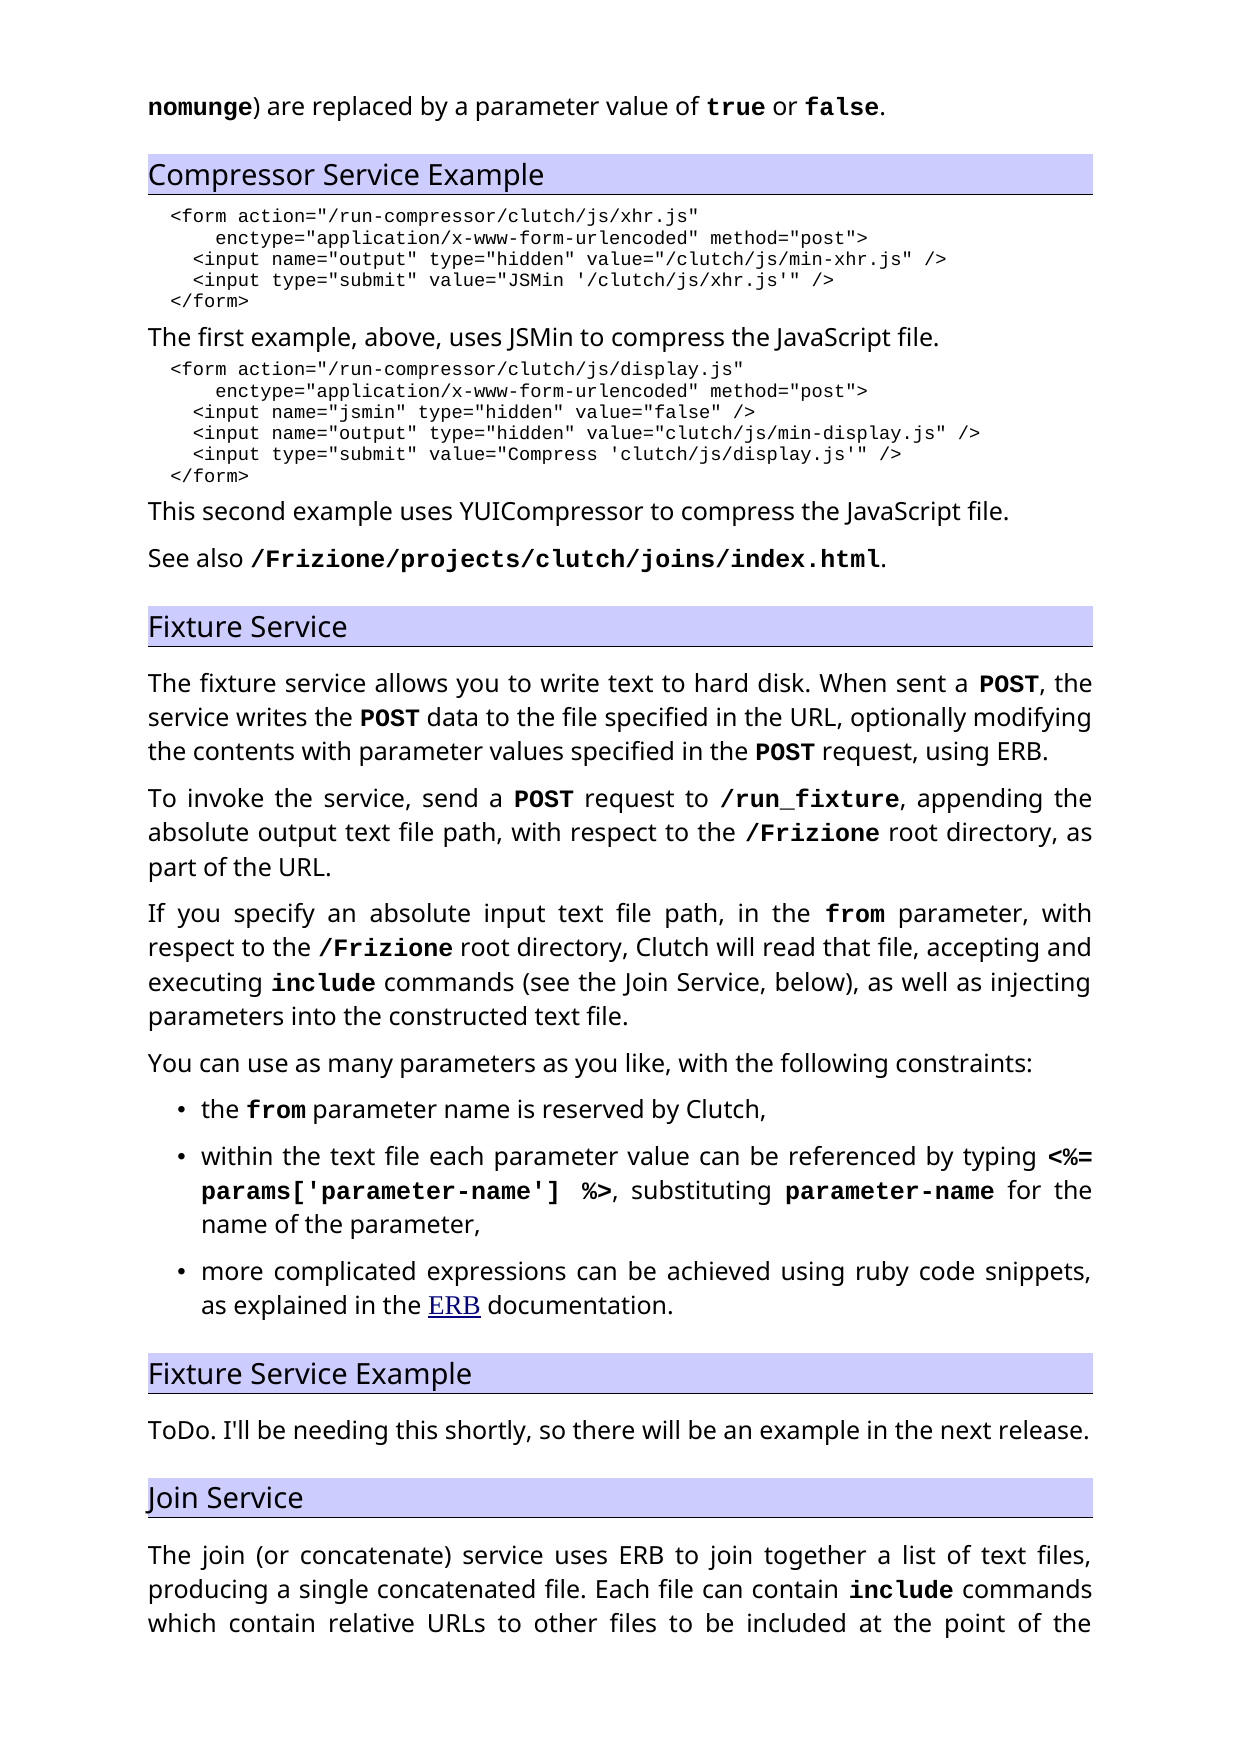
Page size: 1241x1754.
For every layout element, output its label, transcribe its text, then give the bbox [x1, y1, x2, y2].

text You can use as many parameters as you like, with the following constraints: [148, 1045, 1093, 1079]
list the from parameter name is reserved by Clutch, [177, 1092, 1093, 1126]
text The first example, above, uses JSMin to compress the JavaScript file. [148, 320, 1093, 354]
text <form action="/run-compressor/clutch/js/xhr.js" enctype="application/x-www-form-urlencoded" method="post"> <input name="output" type="hidden" value="/clutch/js/min-xhr.js" /> <input type="submit" value="JSMin '/clutch/js/xhr.js'" /> </form> [148, 207, 1093, 313]
subtitle Join Service [148, 1478, 1093, 1517]
text The fixture service allows you to write text to hard disk. When sent a POST, the service writes the POST data to the file specified in the URL, optionally modifying the contents with parameter values specified in the POST request, using ERB. [148, 665, 1093, 768]
text <form action="/run-compressor/clutch/js/display.js" enctype="application/x-www-form-urlencoded" method="post"> <input name="jsmin" type="hidden" value="false" /> <input name="output" type="hidden" value="clutch/js/min-display.js" /> <input type="submit" value="Compress 'clutch/js/display.js'" /> </form> [148, 360, 1093, 488]
list within the text file each parameter value can be referenced by typing <%= params['parameter-name'] %>, substituting parameter-name for the name of the parameter, [177, 1138, 1093, 1241]
text ToDo. I'll be needing this shortly, so there will be an example in the next release. [148, 1412, 1093, 1447]
subtitle Fixture Service Example [148, 1353, 1093, 1393]
text The join (or concatenate) service uses ERB to join together a list of text files, producing a single concatenated file. Each file can contain include commands which contain relative URLs to other files to be included at the point of the [148, 1537, 1093, 1640]
subtitle Compressor Service Example [148, 154, 1093, 194]
list more complicated expressions can be achieved using ruby code snippets, as explained in the ERB documentation. [177, 1254, 1093, 1322]
text To invoke the service, send a POST request to /run_fixture, appending the absolute output text file path, with respect to the /Frizione root directory, as part of the URL. [148, 781, 1093, 883]
text This second example uses YUICompressor to compress the JavaScript file. [148, 494, 1093, 528]
text If you specify an absolute input text file path, in the from parameter, with respect to the /Frizione root directory, Clutch will read that file, accepting and executing include commands (see the Join Service, below), as well as injecting parameters into the constructed text file. [148, 896, 1093, 1033]
text --nomunge) are replaced by a parameter value of true or false. [148, 88, 1093, 123]
text See also /Frizione/projects/clutch/joins/index.html. [148, 540, 1093, 575]
subtitle Fixture Service [148, 606, 1093, 646]
